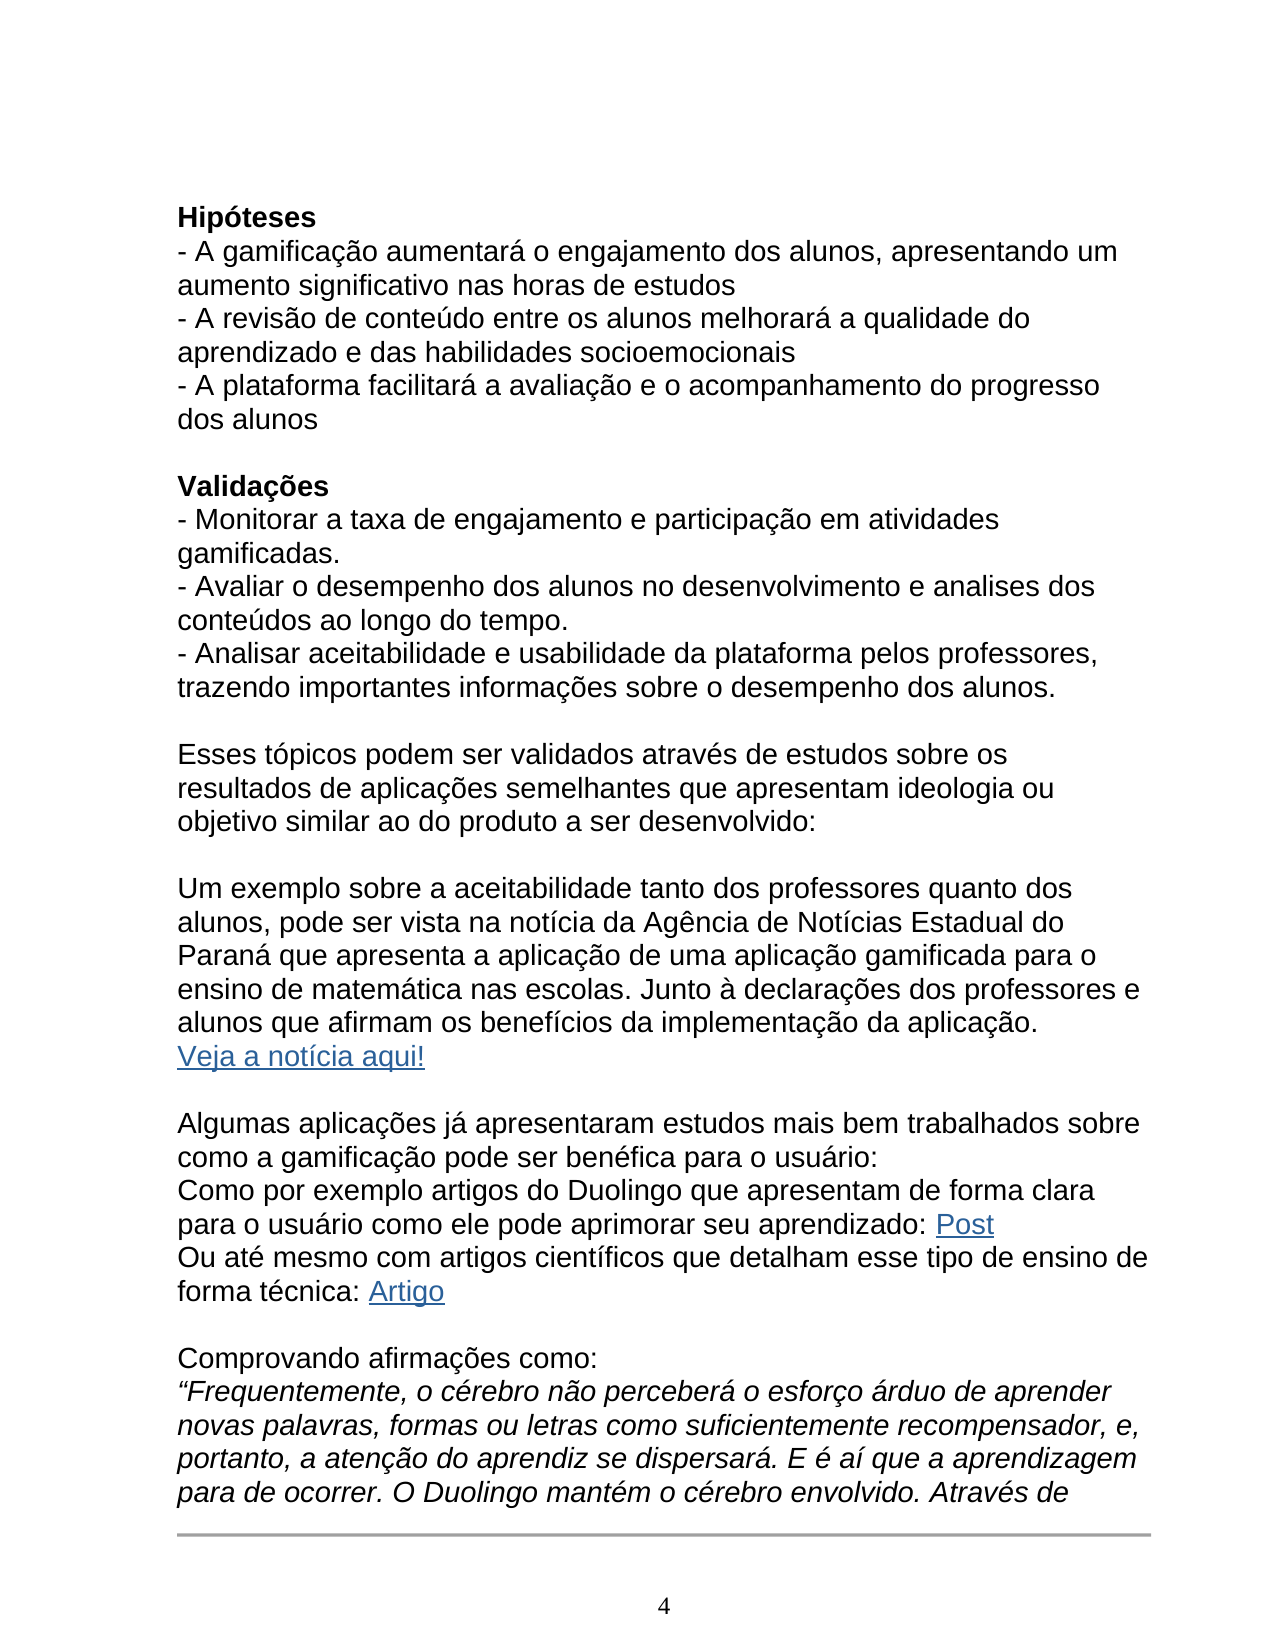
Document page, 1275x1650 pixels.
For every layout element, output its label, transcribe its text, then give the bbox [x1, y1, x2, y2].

text Esses tópicos podem ser validados através de estudos sobre os resultados de aplicações semelhantes que apresentam ideologia ou objetivo similar ao do produto a ser desenvolvido: [177, 737, 1151, 838]
text “Frequentemente, o cérebro não perceberá o esforço árduo de aprender novas palavras, formas ou letras como suficientemente recompensador, e, portanto, a atenção do aprendiz se dispersará. E é aí que a aprendizagem para de ocorrer. O Duolingo mantém o cérebro envolvido. Através de [177, 1374, 1151, 1509]
text Ou até mesmo com artigos científicos que detalham esse tipo de ensino de forma técnica: Artigo [177, 1240, 1151, 1307]
text Comprovando afirmações como: [177, 1341, 1151, 1374]
text - Monitorar a taxa de engajamento e participação em atividades gamificadas. [177, 502, 1151, 569]
text Validações [177, 469, 1151, 502]
text - Analisar aceitabilidade e usabilidade da plataforma pelos professores, trazendo importantes informações sobre o desempenho dos alunos. [177, 637, 1151, 704]
text - A plataforma facilitará a avaliação e o acompanhamento do progresso dos alunos [177, 368, 1151, 435]
text Veja a notícia aqui! [177, 1039, 1151, 1073]
text Como por exemplo artigos do Duolingo que apresentam de forma clara para o usuário como ele pode aprimorar seu aprendizado: Post [177, 1173, 1151, 1240]
text - Avaliar o desempenho dos alunos no desenvolvimento e analises dos conteúdos ao longo do tempo. [177, 569, 1151, 637]
text Hipóteses [177, 201, 1151, 234]
text - A gamificação aumentará o engajamento dos alunos, apresentando um aumento significativo nas horas de estudos [177, 234, 1151, 301]
text Algumas aplicações já apresentaram estudos mais bem trabalhados sobre como a gamificação pode ser benéfica para o usuário: [177, 1106, 1151, 1173]
text - A revisão de conteúdo entre os alunos melhorará a qualidade do aprendizado e das habilidades socioemocionais [177, 301, 1151, 368]
text Um exemplo sobre a aceitabilidade tanto dos professores quanto dos alunos, pode ser vista na notícia da Agência de Notícias Estadual do Paraná que apresenta a aplicação de uma aplicação gamificada para o ensino de matemática nas escolas. Junto à declarações dos professores e alunos que afirmam os benefícios da implementação da aplicação. [177, 871, 1151, 1039]
